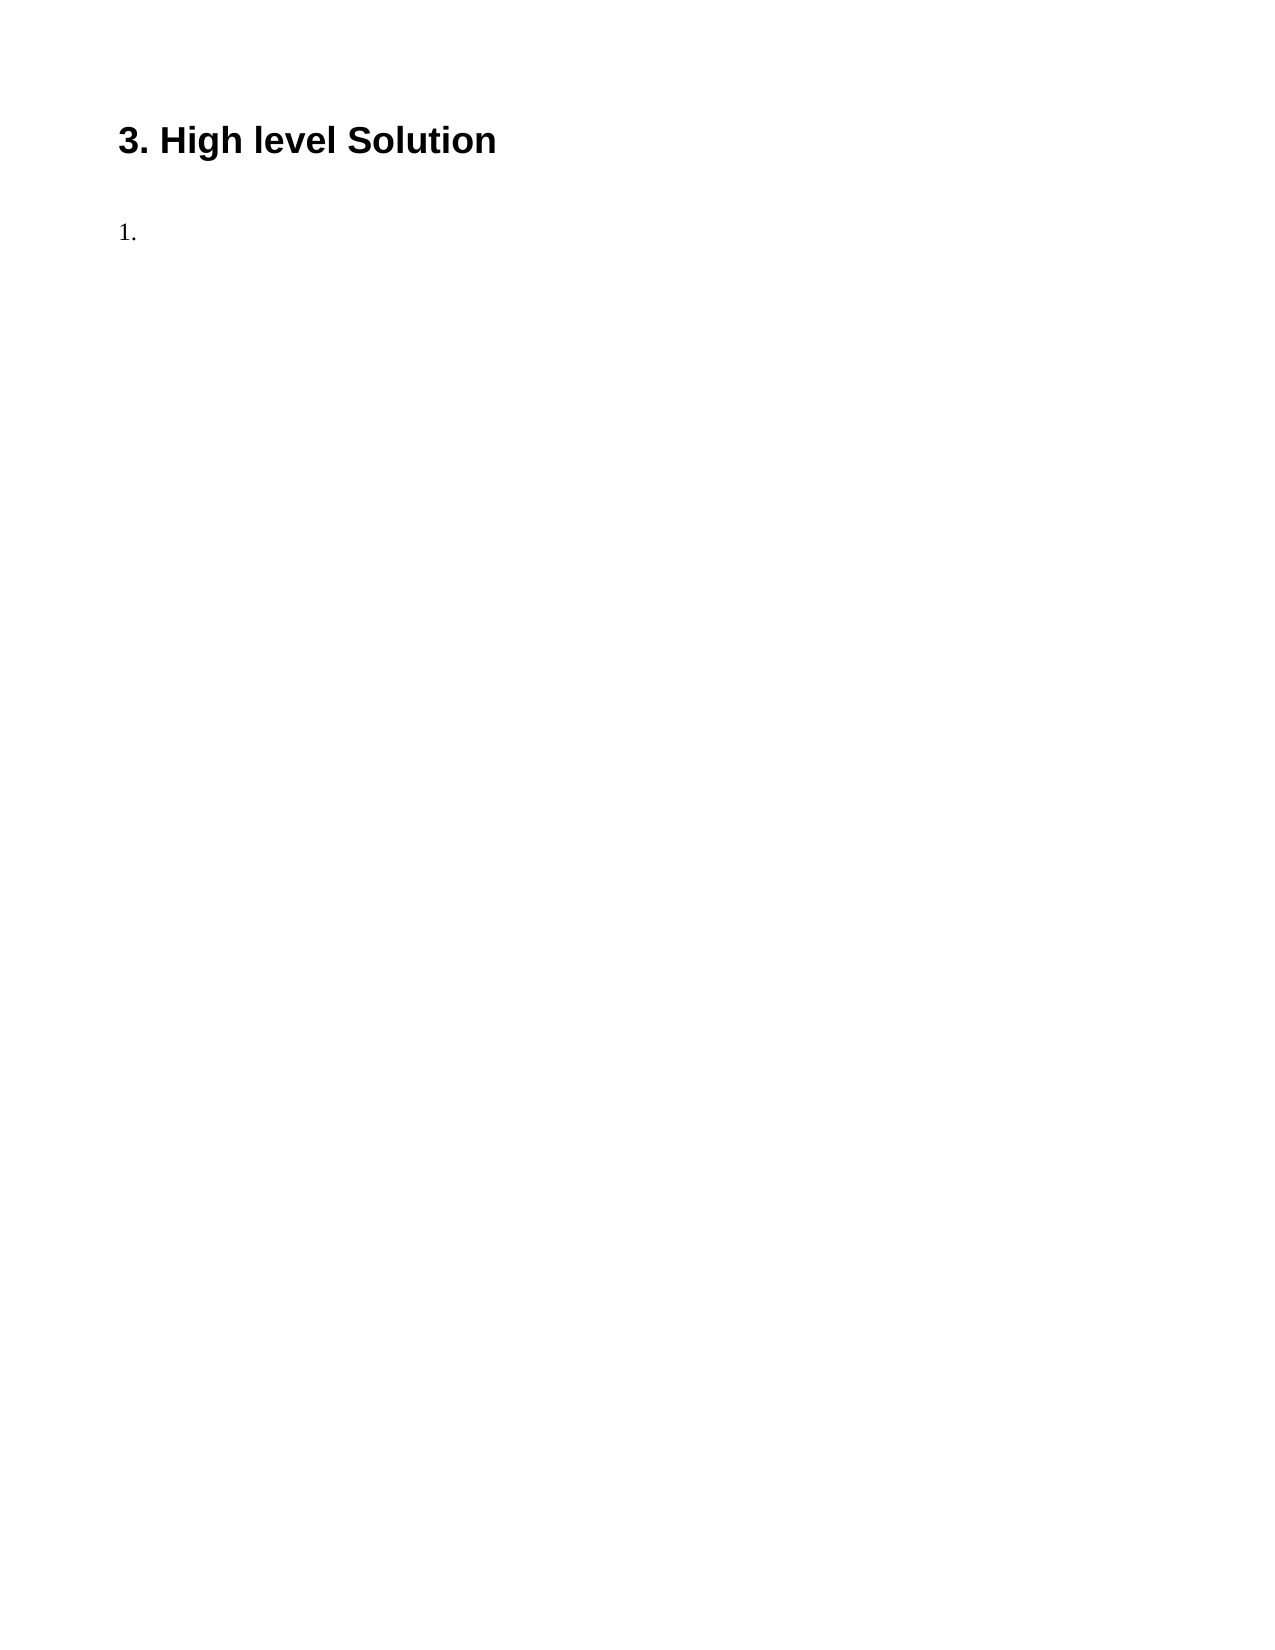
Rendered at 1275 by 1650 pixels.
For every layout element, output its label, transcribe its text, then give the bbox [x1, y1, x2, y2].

subtitle 3. High level Solution [118, 118, 1157, 161]
text 1. [118, 217, 1157, 246]
